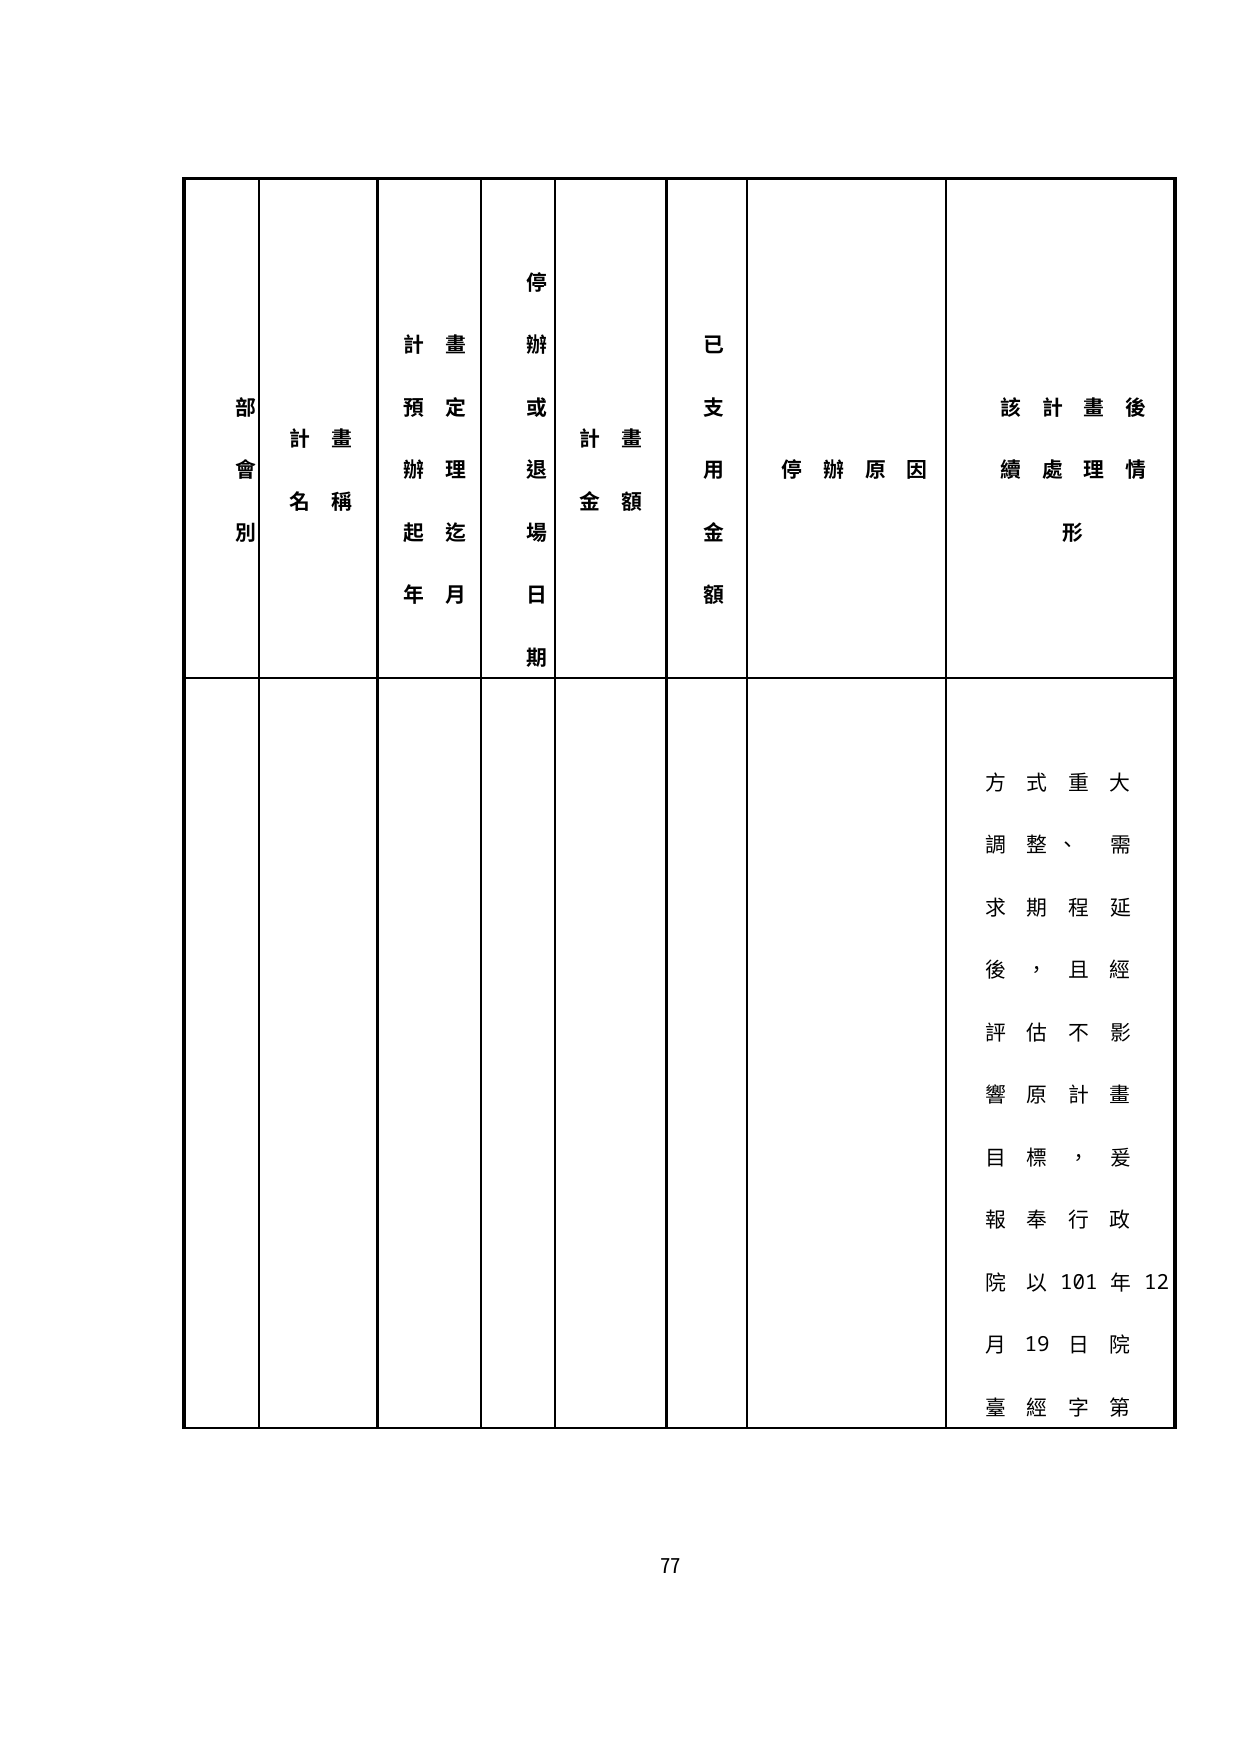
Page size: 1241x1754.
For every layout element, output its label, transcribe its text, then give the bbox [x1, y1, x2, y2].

table_header 已支用金額 [668, 180, 746, 677]
table_cell [748, 679, 945, 1427]
table_header 該計畫後續處理情形 [947, 180, 1173, 677]
table_cell [379, 679, 480, 1427]
table_cell [668, 679, 746, 1427]
table_header 計畫金額 [556, 180, 665, 677]
table_cell 方式重大調整、需求期程延後，且經評估不影響原計畫目標，爰報奉行政院以101年12月19日院臺經字第 [947, 679, 1173, 1427]
table_cell [260, 679, 376, 1427]
table_header 停辦原因 [748, 180, 945, 677]
table_header 停辦或退場日期 [482, 180, 554, 677]
table_header 計畫名稱 [260, 180, 376, 677]
table_header 計畫預定辦理起迄年月 [379, 180, 480, 677]
table_header 部會別 [186, 180, 258, 677]
table_cell [556, 679, 665, 1427]
table_cell [482, 679, 554, 1427]
table_cell [186, 679, 258, 1427]
